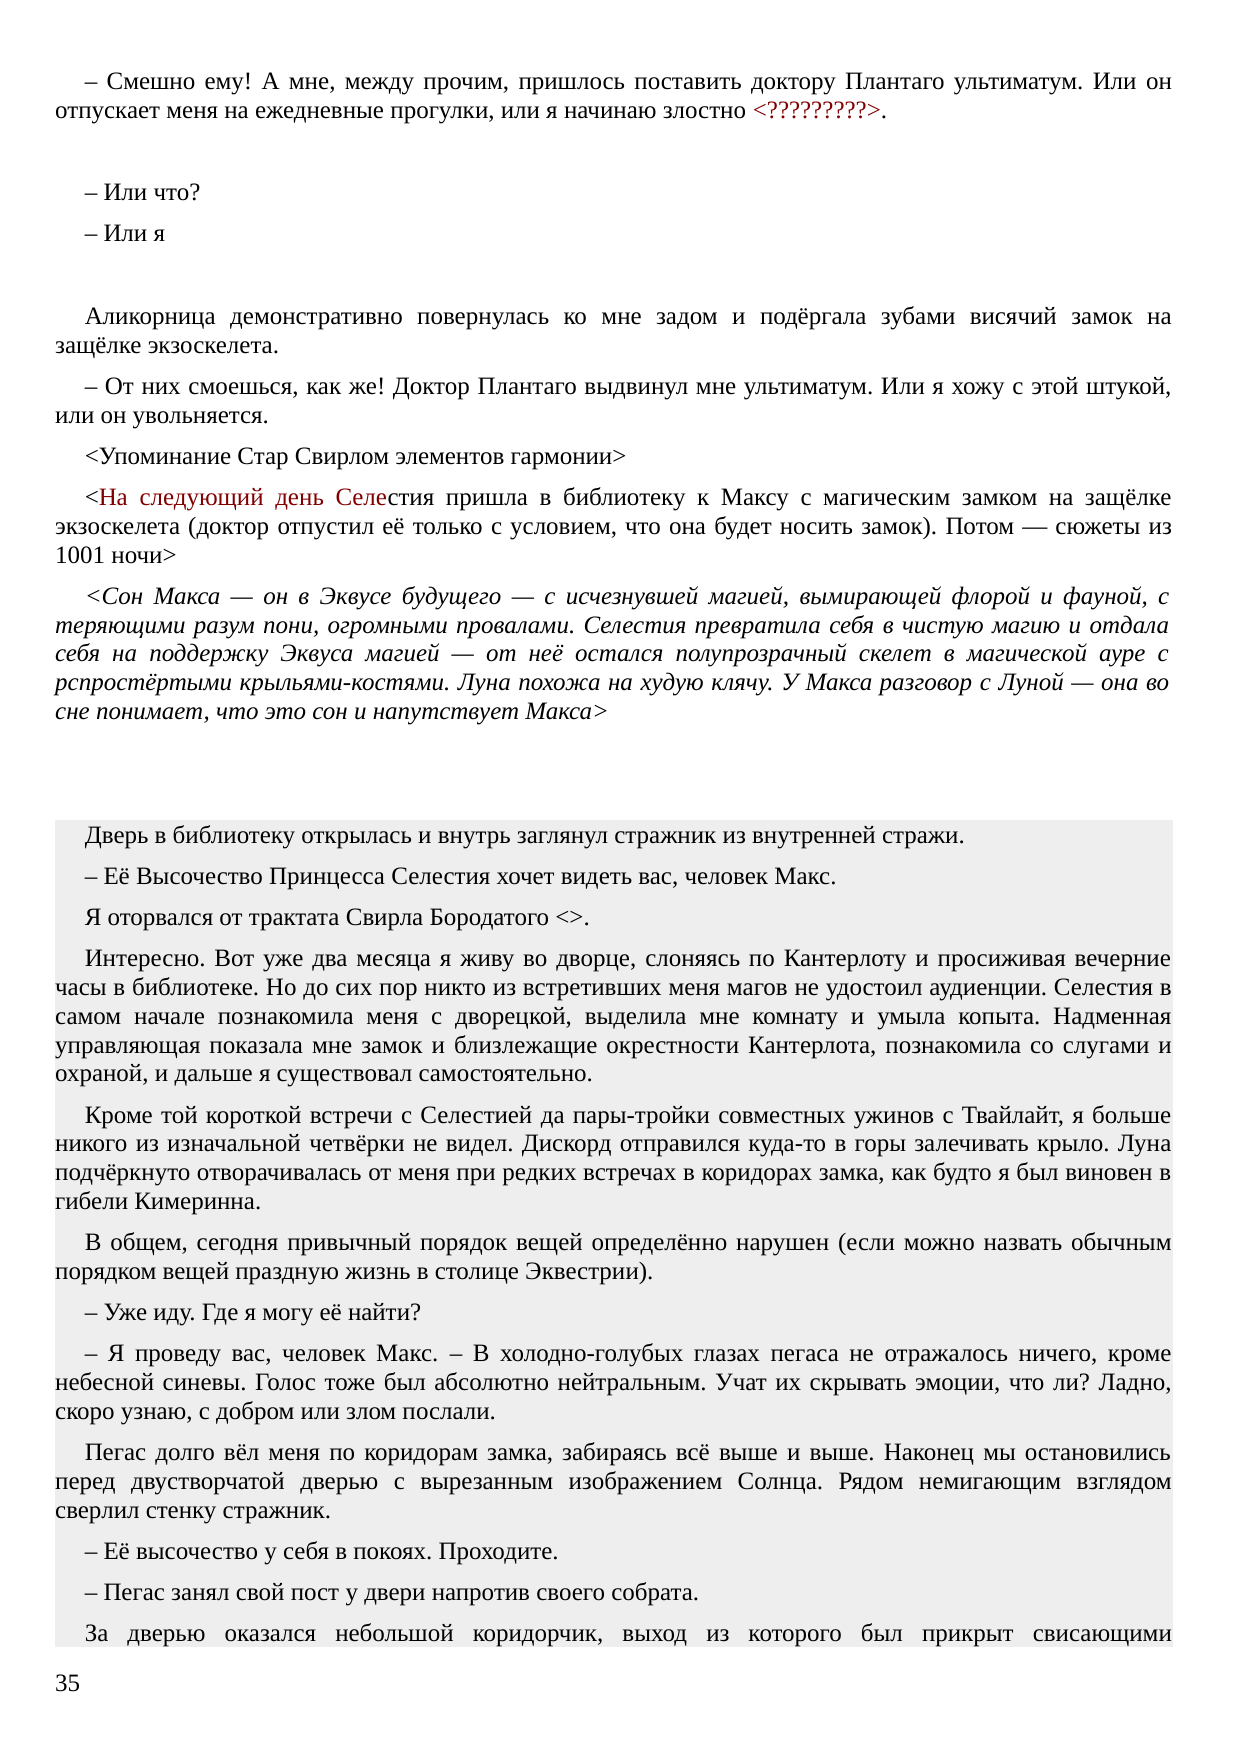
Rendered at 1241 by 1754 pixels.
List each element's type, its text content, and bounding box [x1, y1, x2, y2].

text Я оторвался от трактата Свирла Бородатого <>. [55, 902, 1173, 931]
text <Упоминание Стар Свирлом элементов гармонии> [55, 441, 1173, 470]
text <Сон Макса — он в Эквусе будущего — с исчезнувшей магией, вымирающей флорой и фауной, с теряющими разум пони, огромными провалами. Селестия превратила себя в чистую магию и отдала себя на поддержку Эквуса магией — от неё остался полупрозрачный скелет в магической ауре с рспростёртыми крыльями-костями. Луна похожа на худую клячу. У Макса разговор с Луной — она во сне понимает, что это сон и напутствует Макса> [55, 581, 1173, 725]
text <На следующий день Селестия пришла в библиотеку к Максу с магическим замком на защёлке экзоскелета (доктор отпустил её только с условием, что она будет носить замок). Потом — сюжеты из 1001 ночи> [55, 482, 1173, 568]
text В общем, сегодня привычный порядок вещей определённо нарушен (если можно назвать обычным порядком вещей праздную жизнь в столице Эквестрии). [55, 1227, 1173, 1285]
text Дверь в библиотеку открылась и внутрь заглянул стражник из внутренней стражи. [55, 820, 1173, 848]
text – Её Высочество Принцесса Селестия хочет видеть вас, человек Макс. [55, 861, 1173, 890]
text – Cмешно ему! А мне, между прочим, пришлось поставить доктору Плантаго ультиматум. Или он отпускает меня на ежедневные прогулки, или я начинаю злостно <?????????>. [55, 66, 1173, 123]
text Кроме той короткой встречи с Селестией да пары-тройки совместных ужинов с Твайлайт, я больше никого из изначальной четвёрки не видел. Дискорд отправился куда-то в горы залечивать крыло. Луна подчёркнуто отворачивалась от меня при редких встречах в коридорах замка, как будто я был виновен в гибели Кимеринна. [55, 1100, 1173, 1215]
text Интересно. Вот уже два месяца я живу во дворце, слоняясь по Кантерлоту и просиживая вечерние часы в библиотеке. Но до сих пор никто из встретивших меня магов не удостоил аудиенции. Селестия в самом начале познакомила меня с дворецкой, выделила мне комнату и умыла копыта. Надменная управляющая показала мне замок и близлежащие окрестности Кантерлота, познакомила со слугами и охраной, и дальше я существовал самостоятельно. [55, 943, 1173, 1087]
text – Уже иду. Где я могу её найти? [55, 1297, 1173, 1326]
text – Или я [55, 218, 1173, 247]
text – Я проведу вас, человек Макс. – В холодно-голубых глазах пегаса не отражалось ничего, кроме небесной синевы. Голос тоже был абсолютно нейтральным. Учат их скрывать эмоции, что ли? Ладно, скоро узнаю, с добром или злом послали. [55, 1338, 1173, 1425]
text За дверью оказался небольшой коридорчик, выход из которого был прикрыт свисающими [55, 1618, 1173, 1647]
text – Её высочество у себя в покоях. Проходите. [55, 1536, 1173, 1565]
text Пегас долго вёл меня по коридорам замка, забираясь всё выше и выше. Наконец мы остановились перед двустворчатой дверью с вырезанным изображением Солнца. Рядом немигающим взглядом сверлил стенку стражник. [55, 1437, 1173, 1523]
text – От них смоешься, как же! Доктор Плантаго выдвинул мне ультиматум. Или я хожу с этой штукой, или он увольняется. [55, 371, 1173, 428]
text – Пегас занял свой пост у двери напротив своего собрата. [55, 1577, 1173, 1606]
text – Или что? [55, 177, 1173, 206]
text Аликорница демонстративно повернулась ко мне задом и подёргала зубами висячий замок на защёлке экзоскелета. [55, 301, 1173, 358]
